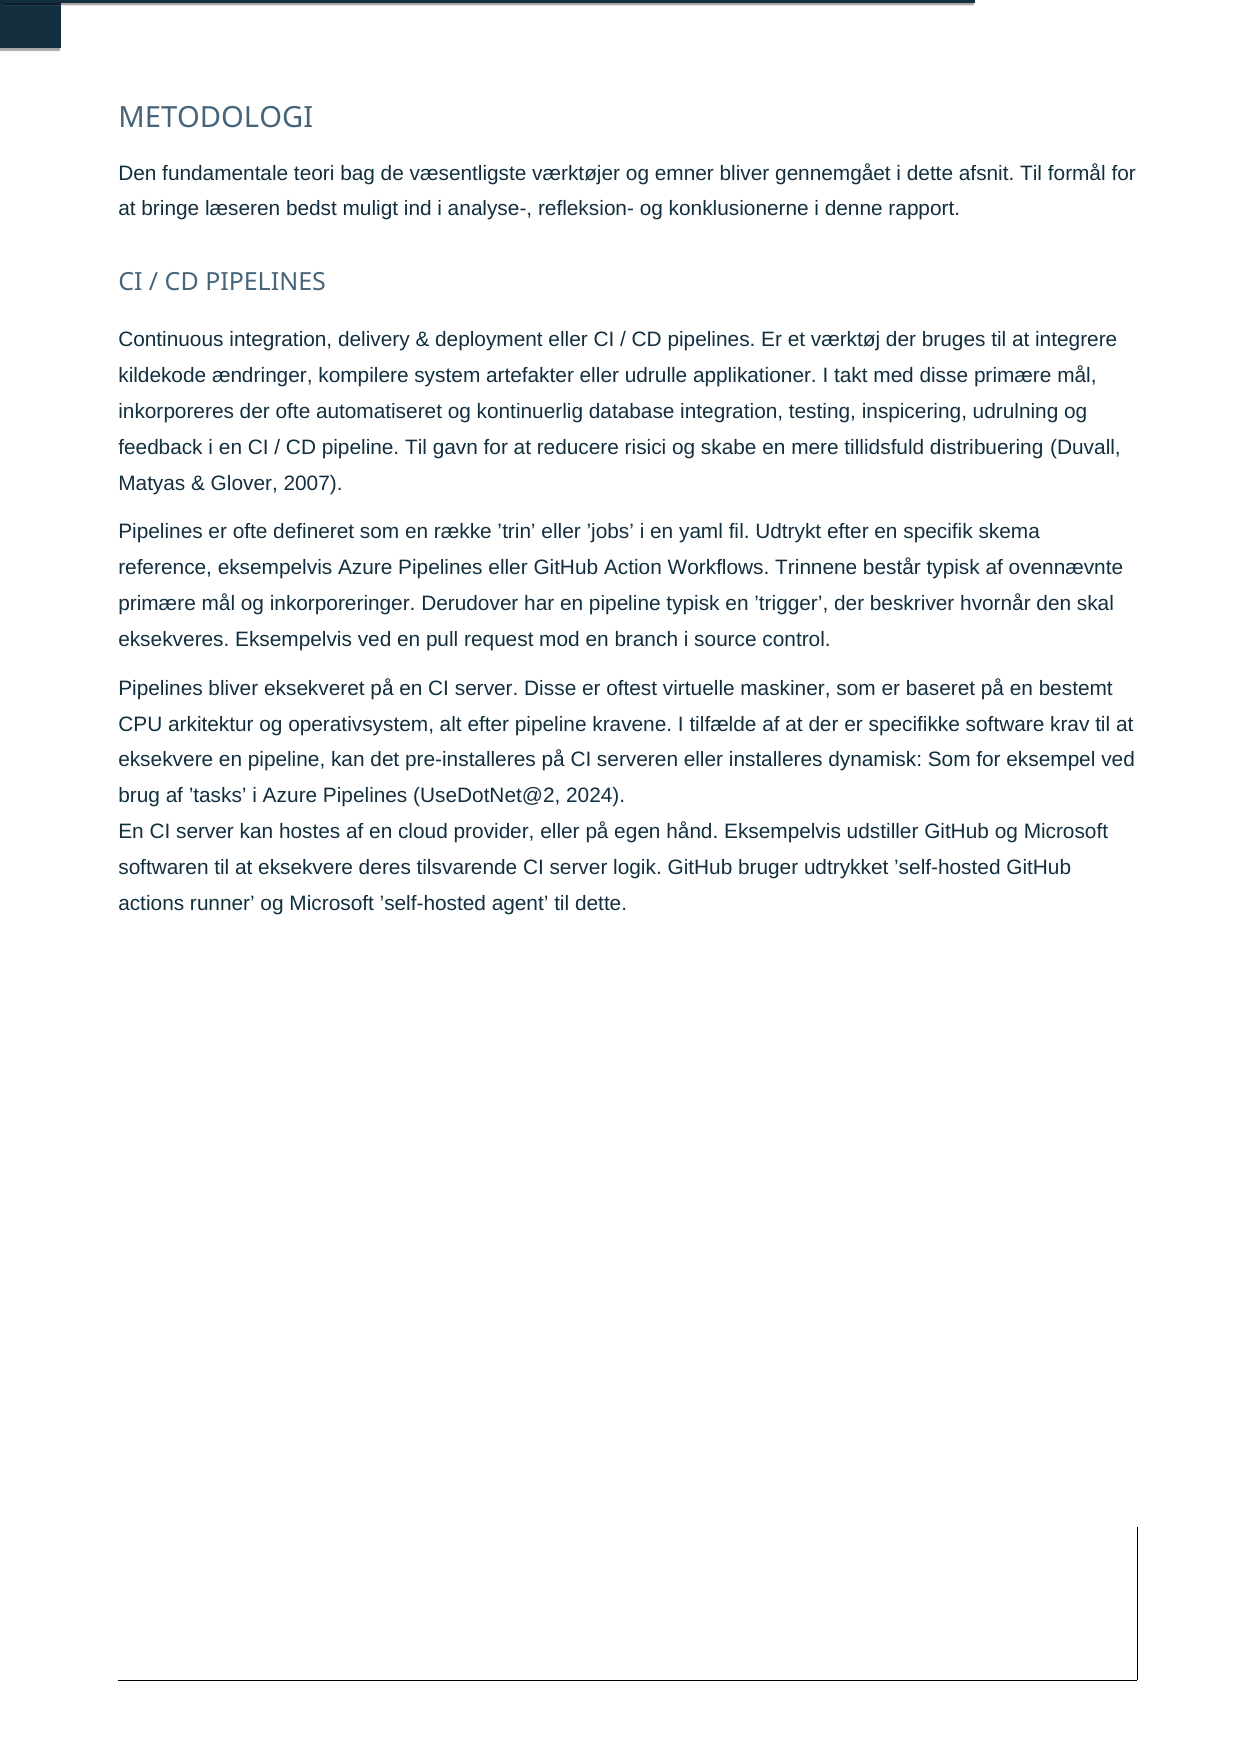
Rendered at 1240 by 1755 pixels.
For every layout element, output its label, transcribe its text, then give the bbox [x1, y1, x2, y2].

text Den fundamentale teori bag de væsentligste værktøjer og emner bliver gennemgået i dette afsnit. Til formål for at bringe læseren bedst muligt ind i analyse-, refleksion- og konklusionerne i denne rapport. [118, 160, 1137, 220]
text Pipelines bliver eksekveret på en CI server. Disse er oftest virtuelle maskiner, som er baseret på en bestemt CPU arkitektur og operativsystem, alt efter pipeline kravene. I tilfælde af at der er specifikke software krav til at eksekvere en pipeline, kan det pre-installeres på CI serveren eller installeres dynamisk: Som for eksempel ved brug af ’tasks’ i Azure Pipelines (UseDotNet@2, 2024). En CI server kan hostes af en cloud provider, eller på egen hånd. Eksempelvis udstiller GitHub og Microsoft softwaren til at eksekvere deres tilsvarende CI server logik. GitHub bruger udtrykket ’self-hosted GitHub actions runner’ og Microsoft ’self-hosted agent’ til dette. [118, 675, 1137, 915]
text Pipelines er ofte defineret som en række ’trin’ eller ’jobs’ i en yaml fil. Udtrykt efter en specifik skema reference, eksempelvis Azure Pipelines eller GitHub Action Workflows. Trinnene består typisk af ovennævnte primære mål og inkorporeringer. Derudover har en pipeline typisk en ’trigger’, der beskriver hvornår den skal eksekveres. Eksempelvis ved en pull request mod en branch i source control. [118, 519, 1137, 651]
subtitle CI / CD Pipelines [118, 263, 1137, 297]
subtitle Metodologi [118, 97, 1137, 136]
text Continuous integration, delivery & deployment eller CI / CD pipelines. Er et værktøj der bruges til at integrere kildekode ændringer, kompilere system artefakter eller udrulle applikationer. I takt med disse primære mål, inkorporeres der ofte automatiseret og kontinuerlig database integration, testing, inspicering, udrulning og feedback i en CI / CD pipeline. Til gavn for at reducere risici og skabe en mere tillidsfuld distribuering (Duvall, Matyas & Glover, 2007). [118, 327, 1137, 495]
